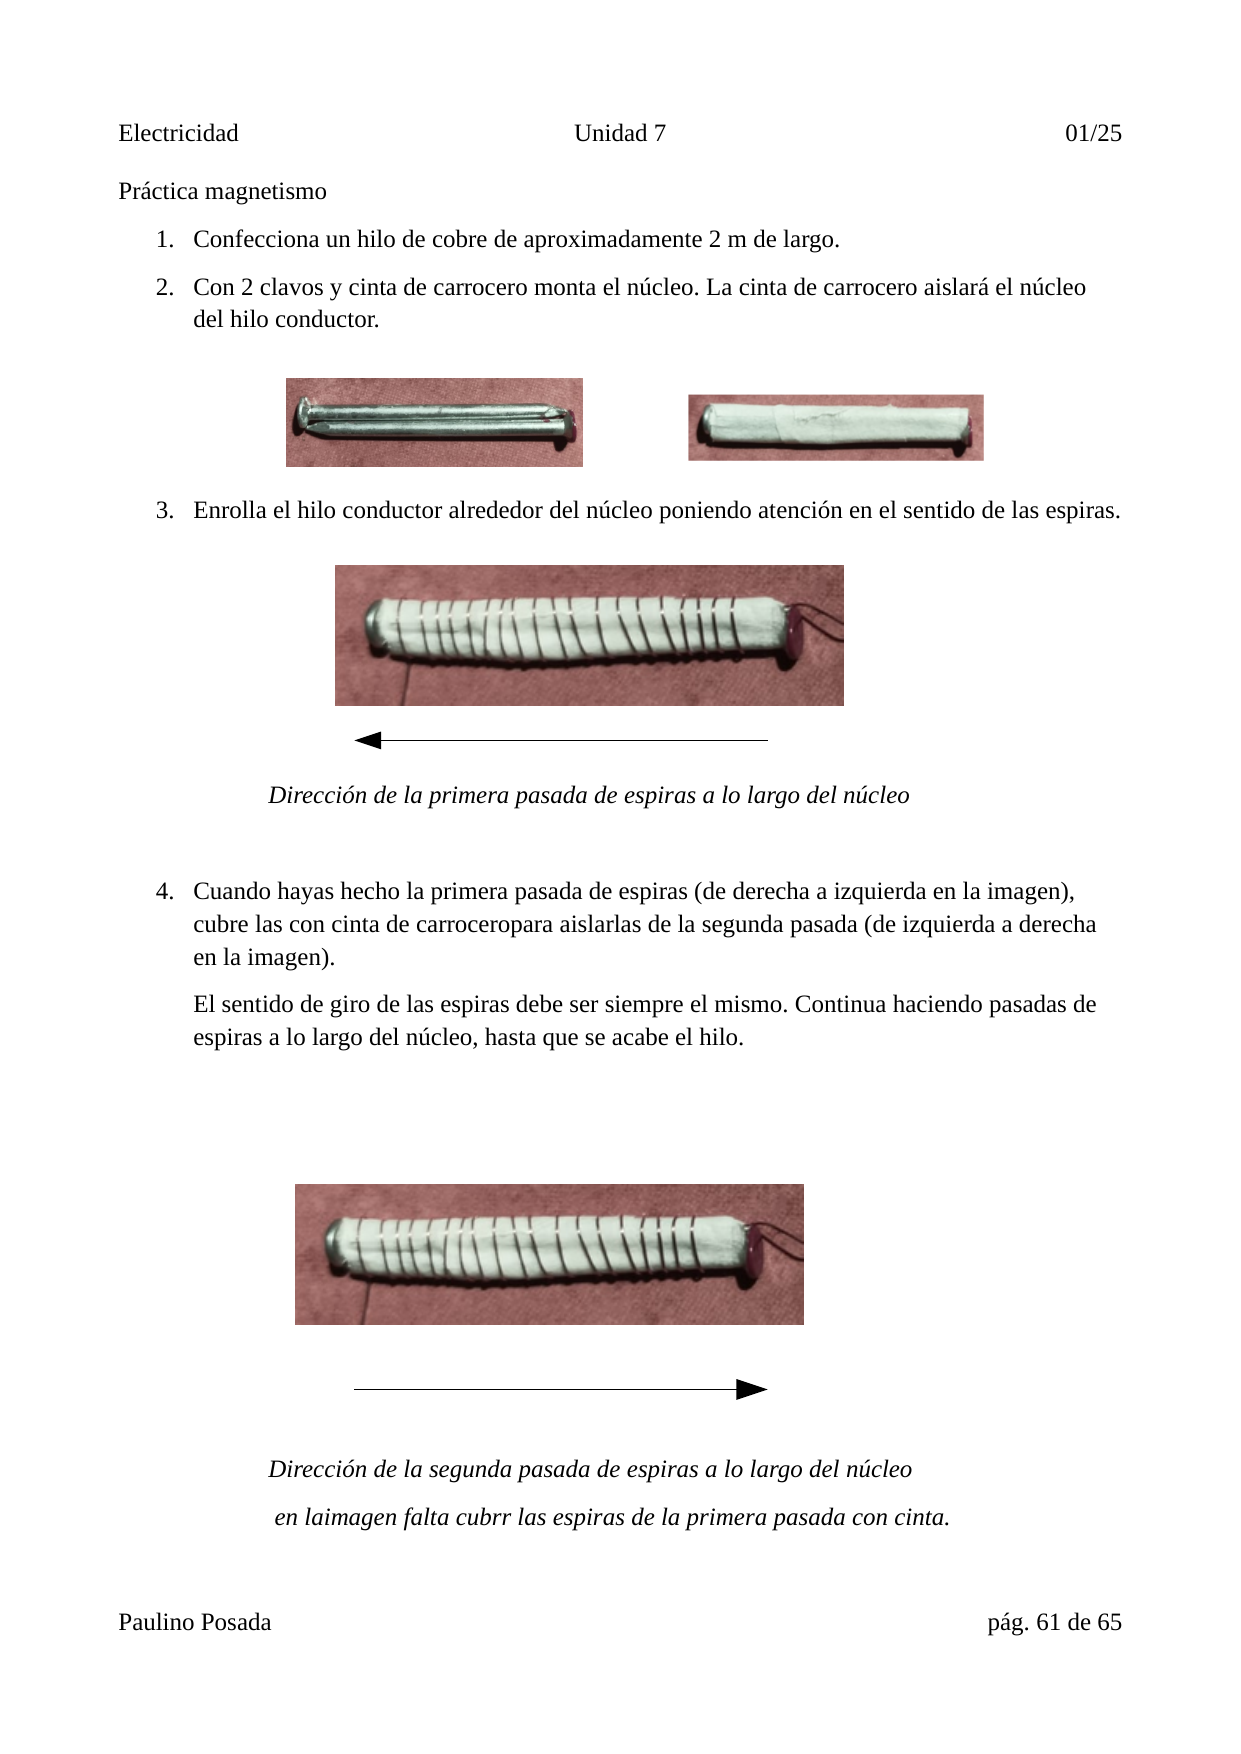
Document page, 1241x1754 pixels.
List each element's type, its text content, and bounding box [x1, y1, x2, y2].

list Con 2 clavos y cinta de carrocero monta el núcleo. La cinta de carrocero aislará el núcleo del hilo conductor. [156, 272, 1122, 333]
picture [335, 565, 844, 706]
picture [286, 378, 583, 467]
text Dirección de la segunda pasada de espiras a lo largo del núcleo [118, 1454, 1122, 1483]
picture [689, 395, 983, 460]
list Confecciona un hilo de cobre de aproximadamente 2 m de largo. [156, 224, 1122, 253]
picture [295, 1184, 804, 1325]
list El sentido de giro de las espiras debe ser siempre el mismo. Continua haciendo pasadas de espiras a lo largo del núcleo, hasta que se acabe el hilo. [156, 989, 1122, 1051]
text en laimagen falta cubrr las espiras de la primera pasada con cinta. [118, 1502, 1122, 1531]
list Cuando hayas hecho la primera pasada de espiras (de derecha a izquierda en la imagen), cubre las con cinta de carroceropara aislarlas de la segunda pasada (de izquierda a derecha en la imagen). [156, 876, 1122, 971]
text Dirección de la primera pasada de espiras a lo largo del núcleo [118, 781, 1122, 809]
text Práctica magnetismo [118, 176, 1122, 205]
list Enrolla el hilo conductor alrededor del núcleo poniendo atención en el sentido de las espiras. [156, 495, 1122, 524]
